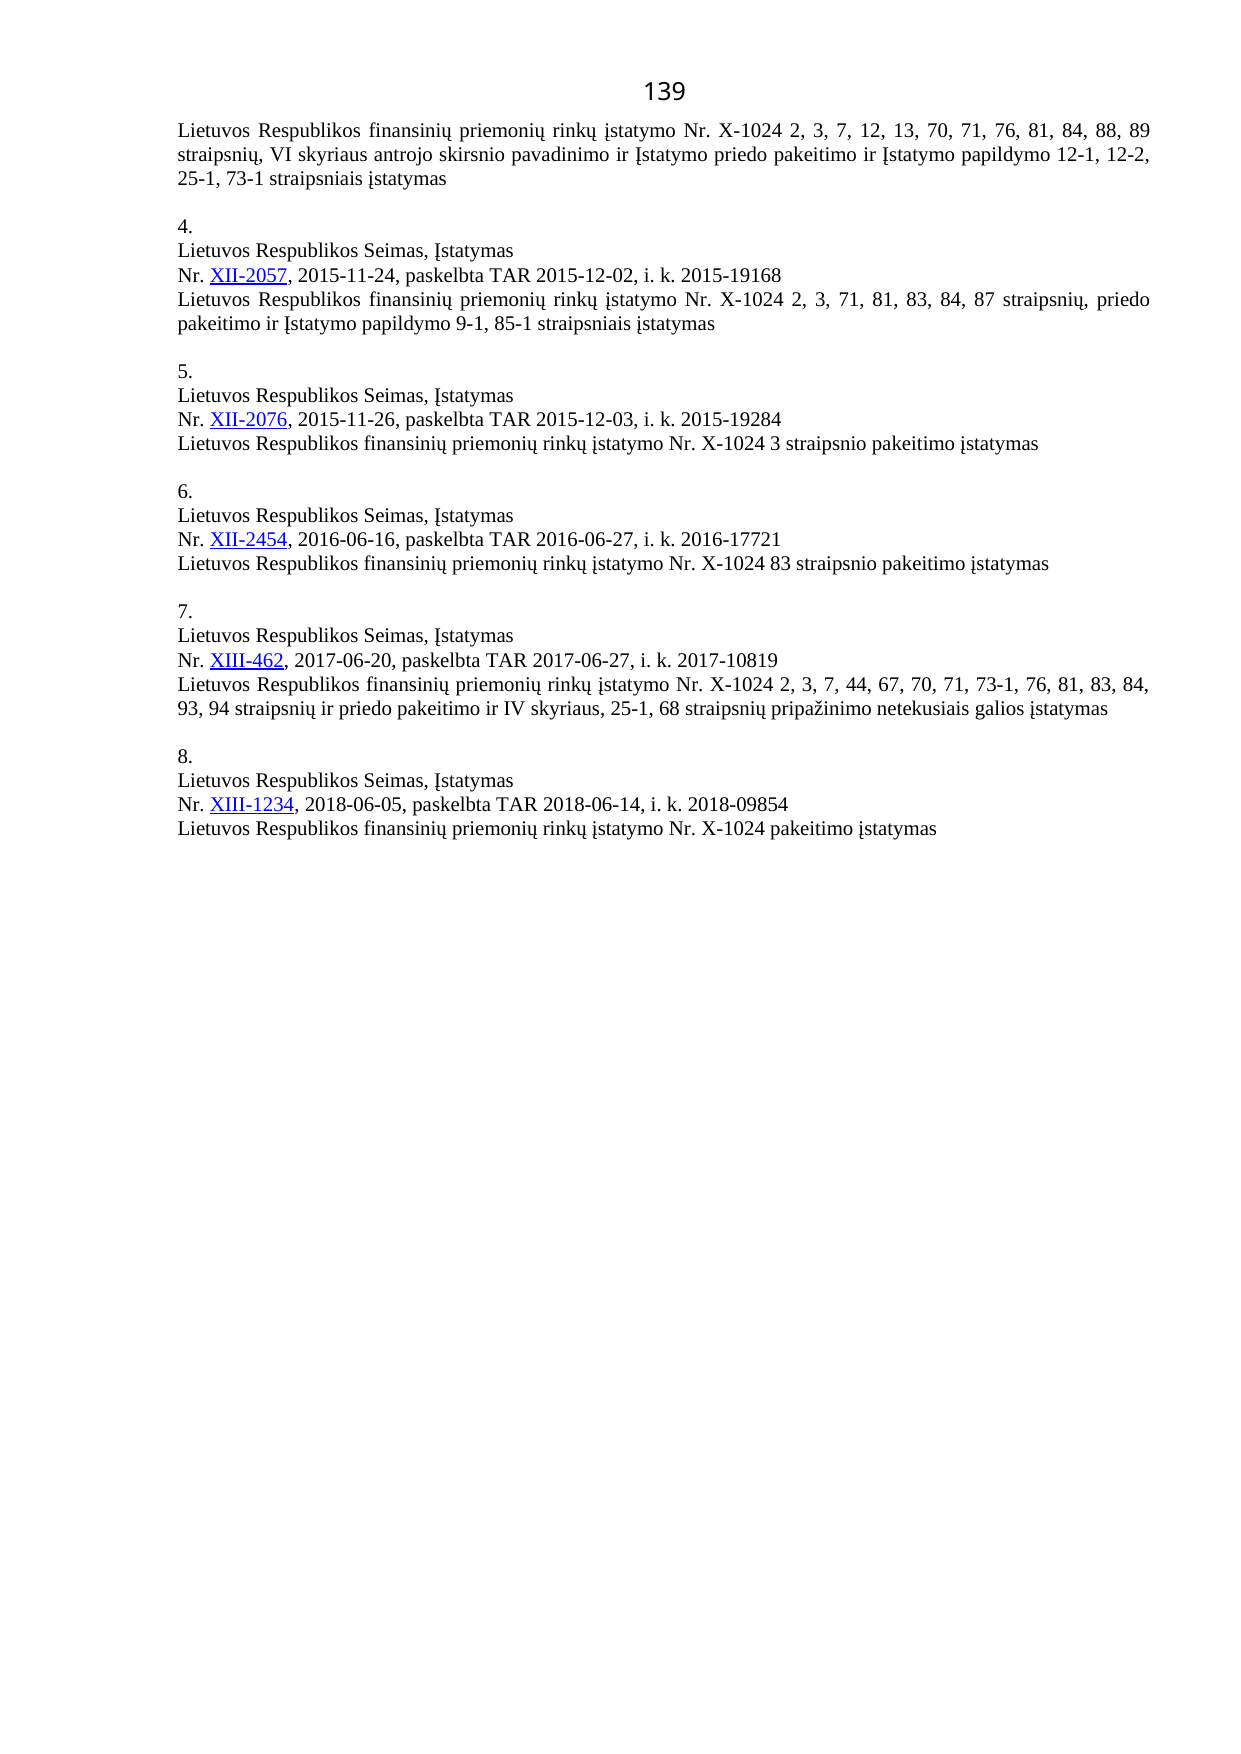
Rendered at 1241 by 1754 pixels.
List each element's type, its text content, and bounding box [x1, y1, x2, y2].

text 4. [177, 214, 1152, 238]
text 7. [177, 599, 1152, 623]
text Lietuvos Respublikos Seimas, Įstatymas [177, 768, 1152, 792]
text 5. [177, 359, 1152, 383]
text Lietuvos Respublikos Seimas, Įstatymas [177, 383, 1152, 407]
text 8. [177, 744, 1152, 768]
text Nr. XIII-1234, 2018-06-05, paskelbta TAR 2018-06-14, i. k. 2018-09854 [177, 792, 1152, 816]
text Lietuvos Respublikos finansinių priemonių rinkų įstatymo Nr. X-1024 pakeitimo įstatymas [177, 816, 1152, 840]
text Lietuvos Respublikos finansinių priemonių rinkų įstatymo Nr. X-1024 2, 3, 7, 12, 13, 70, 71, 76, 81, 84, 88, 89 straipsnių, VI skyriaus antrojo skirsnio pavadinimo ir Įstatymo priedo pakeitimo ir Įstatymo papildymo 12-1, 12-2, 25-1, 73-1 straipsniais įstatymas [177, 118, 1152, 190]
text Lietuvos Respublikos Seimas, Įstatymas [177, 503, 1152, 527]
text Nr. XII-2057, 2015-11-24, paskelbta TAR 2015-12-02, i. k. 2015-19168 [177, 262, 1152, 287]
text Nr. XII-2076, 2015-11-26, paskelbta TAR 2015-12-03, i. k. 2015-19284 [177, 407, 1152, 431]
text Lietuvos Respublikos Seimas, Įstatymas [177, 238, 1152, 262]
text Lietuvos Respublikos finansinių priemonių rinkų įstatymo Nr. X-1024 2, 3, 7, 44, 67, 70, 71, 73-1, 76, 81, 83, 84, 93, 94 straipsnių ir priedo pakeitimo ir IV skyriaus, 25-1, 68 straipsnių pripažinimo netekusiais galios įstatymas [177, 672, 1152, 720]
text 6. [177, 479, 1152, 503]
text Nr. XIII-462, 2017-06-20, paskelbta TAR 2017-06-27, i. k. 2017-10819 [177, 647, 1152, 672]
text Lietuvos Respublikos finansinių priemonių rinkų įstatymo Nr. X-1024 83 straipsnio pakeitimo įstatymas [177, 551, 1152, 575]
text Lietuvos Respublikos finansinių priemonių rinkų įstatymo Nr. X-1024 2, 3, 71, 81, 83, 84, 87 straipsnių, priedo pakeitimo ir Įstatymo papildymo 9-1, 85-1 straipsniais įstatymas [177, 287, 1152, 335]
text Lietuvos Respublikos finansinių priemonių rinkų įstatymo Nr. X-1024 3 straipsnio pakeitimo įstatymas [177, 431, 1152, 455]
text Lietuvos Respublikos Seimas, Įstatymas [177, 623, 1152, 647]
text Nr. XII-2454, 2016-06-16, paskelbta TAR 2016-06-27, i. k. 2016-17721 [177, 527, 1152, 551]
